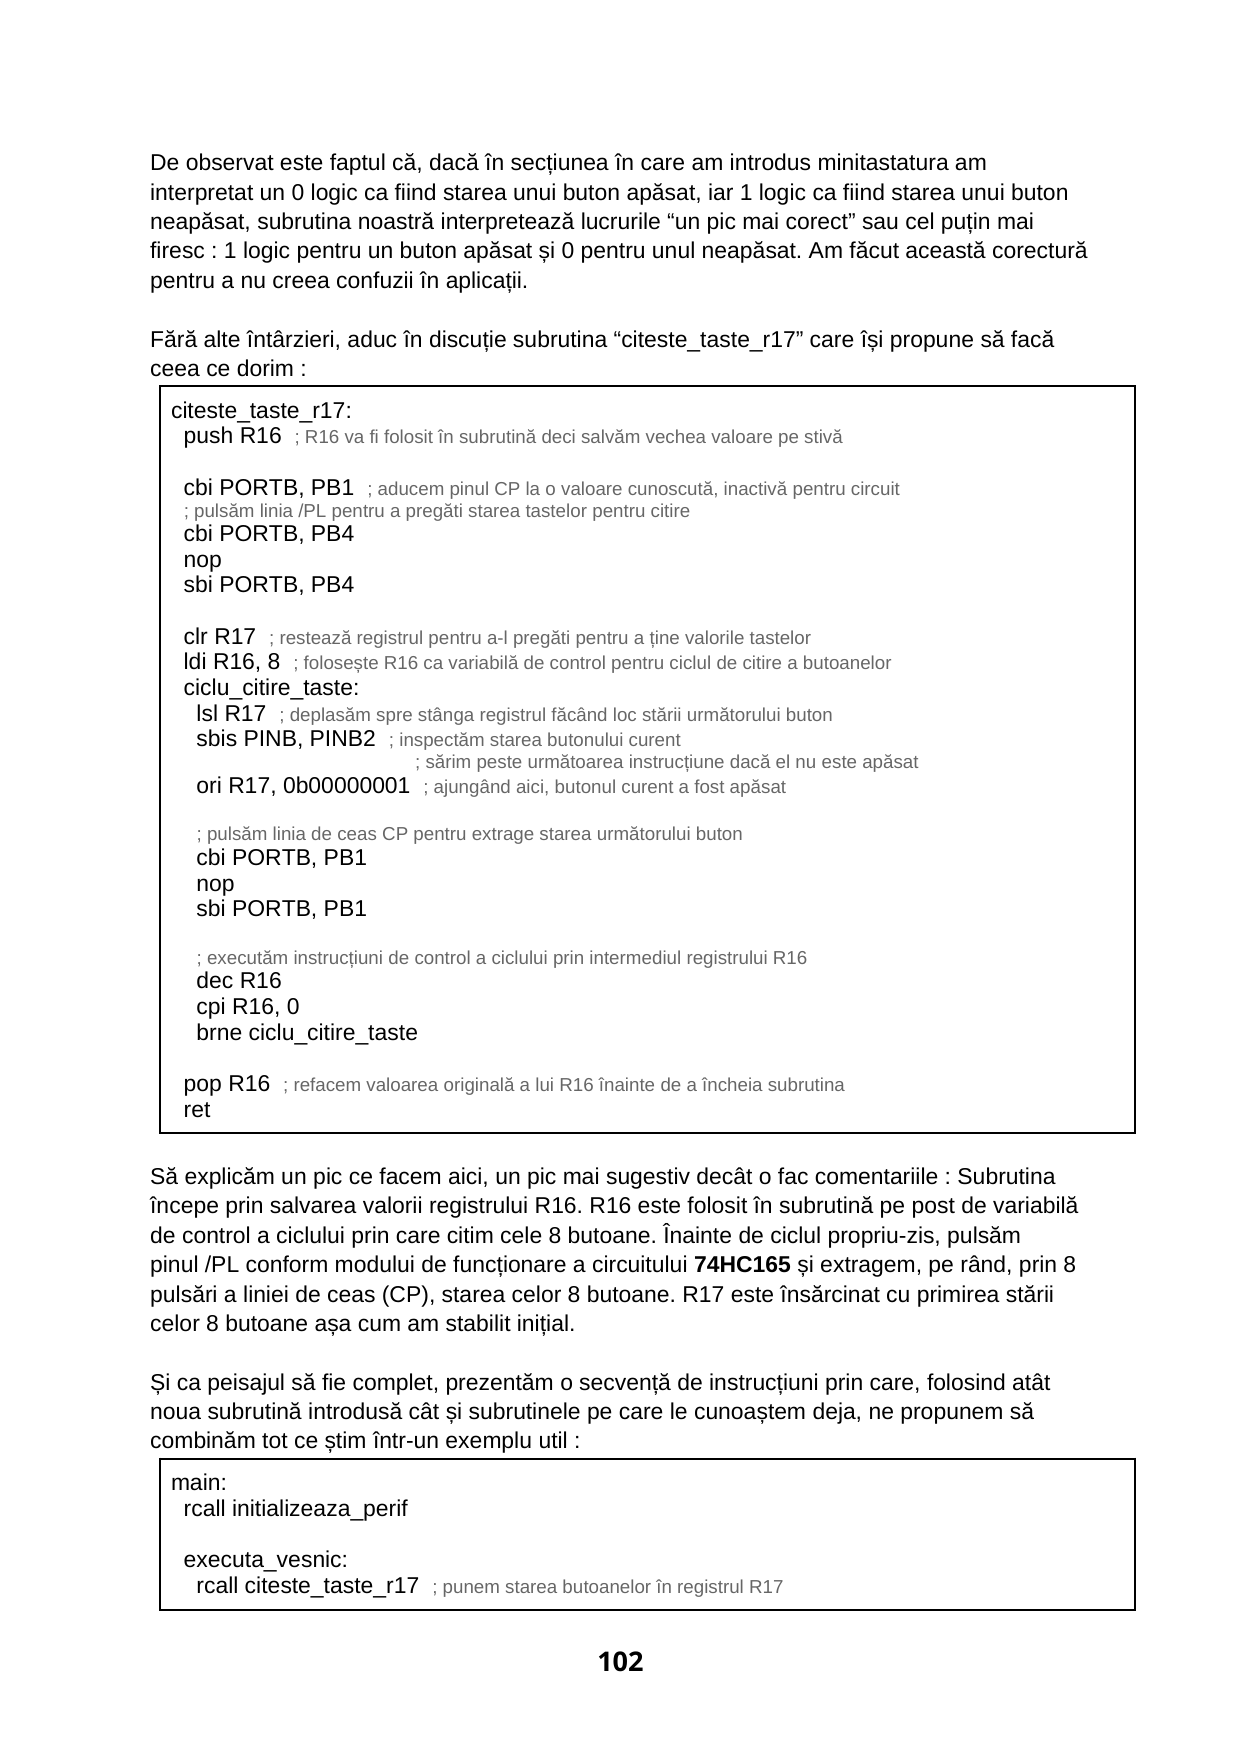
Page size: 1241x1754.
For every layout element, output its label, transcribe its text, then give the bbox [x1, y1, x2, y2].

text Și ca peisajul să fie complet, prezentăm o secvență de instrucțiuni prin care, folosind atât noua subrutină introdusă cât și subrutinele pe care le cunoaștem deja, ne propunem să combinăm tot ce știm într-un exemplu util : [150, 1369, 1091, 1454]
text Fără alte întârzieri, aduc în discuție subrutina “citeste_taste_r17” care își propune să facă ceea ce dorim : [150, 326, 1091, 381]
text De observat este faptul că, dacă în secțiunea în care am introdus minitastatura am interpretat un 0 logic ca fiind starea unui buton apăsat, iar 1 logic ca fiind starea unui buton neapăsat, subrutina noastră interpretează lucrurile “un pic mai corect” sau cel puțin mai firesc : 1 logic pentru un buton apăsat și 0 pentru unul neapăsat. Am făcut această corectură pentru a nu creea confuzii în aplicații. [150, 150, 1091, 293]
table_header main: rcall initializeaza_perif executa_vesnic: rcall citeste_taste_r17 ; punem starea butoanelor în registrul R17 [161, 1460, 1134, 1608]
table_header citeste_taste_r17: push R16 ; R16 va fi folosit în subrutină deci salvăm vechea valoare pe stivă cbi PORTB, PB1 ; aducem pinul CP la o valoare cunoscută, inactivă pentru circuit ; pulsăm linia /PL pentru a pregăti starea tastelor pentru citire cbi PORTB, PB4 nop sbi PORTB, PB4 clr R17 ; restează registrul pentru a-l pregăti pentru a ține valorile tastelor ldi R16, 8 ; folosește R16 ca variabilă de control pentru ciclul de citire a butoanelor ciclu_citire_taste: lsl R17 ; deplasăm spre stânga registrul făcând loc stării următorului buton sbis PINB, PINB2 ; inspectăm starea butonului curent ; sărim peste următoarea instrucțiune dacă el nu este apăsat ori R17, 0b00000001 ; ajungând aici, butonul curent a fost apăsat ; pulsăm linia de ceas CP pentru extrage starea următorului buton cbi PORTB, PB1 nop sbi PORTB, PB1 ; executăm instrucțiuni de control a ciclului prin intermediul registrului R16 dec R16 cpi R16, 0 brne ciclu_citire_taste pop R16 ; refacem valoarea originală a lui R16 înainte de a încheia subrutina ret [161, 387, 1134, 1132]
text Să explicăm un pic ce facem aici, un pic mai sugestiv decât o fac comentariile : Subrutina începe prin salvarea valorii registrului R16. R16 este folosit în subrutină pe post de variabilă de control a ciclului prin care citim cele 8 butoane. Înainte de ciclul propriu-zis, pulsăm pinul /PL conform modului de funcționare a circuitului 74HC165 și extragem, pe rând, prin 8 pulsări a liniei de ceas (CP), starea celor 8 butoane. R17 este însărcinat cu primirea stării celor 8 butoane așa cum am stabilit inițial. [150, 1164, 1091, 1336]
